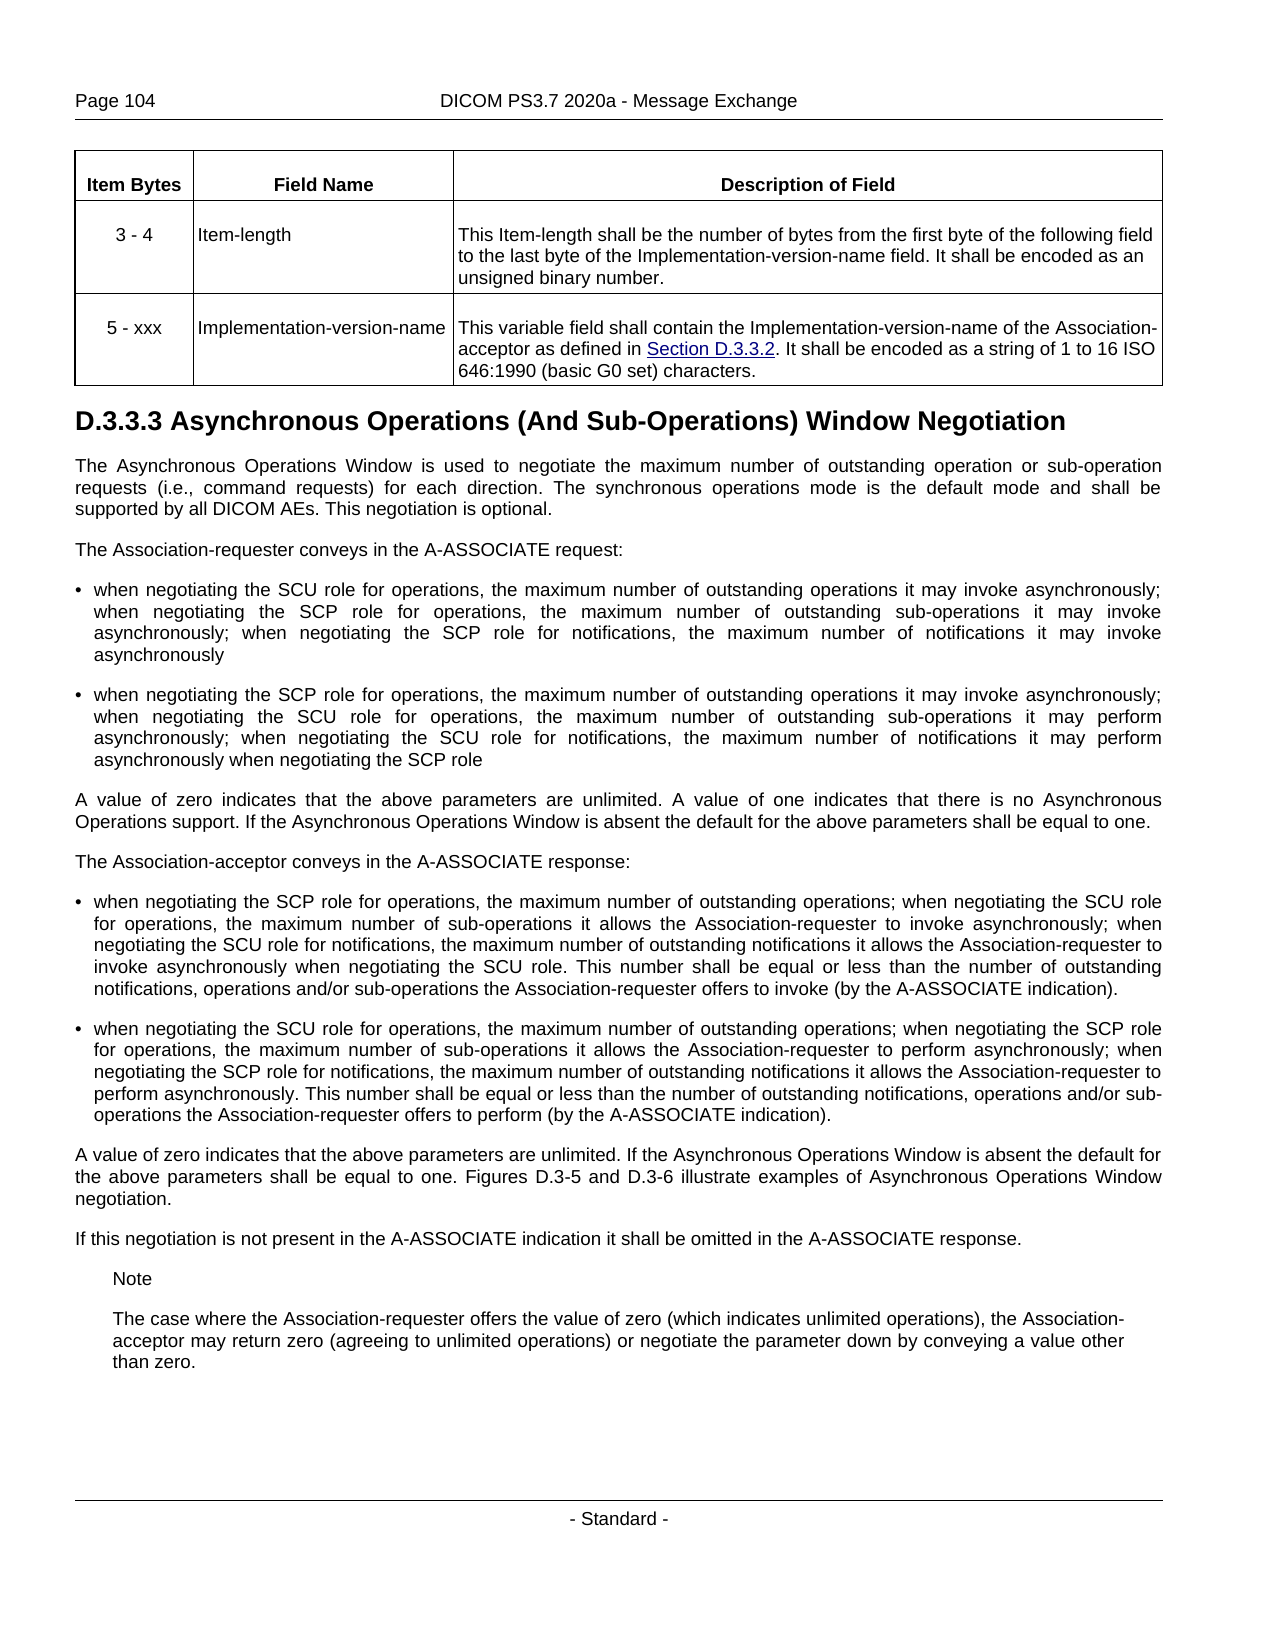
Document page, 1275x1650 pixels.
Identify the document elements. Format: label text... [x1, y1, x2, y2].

table_header Description of Field [454, 151, 1162, 200]
text • when negotiating the SCP role for operations, the maximum number of outstanding operations it may invoke asynchronously; when negotiating the SCU role for operations, the maximum number of outstanding sub-operations it may perform asynchronously; when negotiating the SCU role for notifications, the maximum number of notifications it may perform asynchronously when negotiating the SCP role [75, 684, 1162, 770]
text The Asynchronous Operations Window is used to negotiate the maximum number of outstanding operation or sub-operation requests (i.e., command requests) for each direction. The synchronous operations mode is the default mode and shall be supported by all DICOM AEs. This negotiation is optional. [75, 455, 1162, 520]
table_cell 5 - xxx [76, 294, 193, 385]
text The case where the Association-requester offers the value of zero (which indicates unlimited operations), the Association-acceptor may return zero (agreeing to unlimited operations) or negotiate the parameter down by conveying a value other than zero. [112, 1308, 1125, 1373]
text • when negotiating the SCU role for operations, the maximum number of outstanding operations; when negotiating the SCP role for operations, the maximum number of sub-operations it allows the Association-requester to perform asynchronously; when negotiating the SCP role for notifications, the maximum number of outstanding notifications it allows the Association-requester to perform asynchronously. This number shall be equal or less than the number of outstanding notifications, operations and/or sub-operations the Association-requester offers to perform (by the A-ASSOCIATE indication). [75, 1018, 1162, 1125]
table_cell This Item-length shall be the number of bytes from the first byte of the following field to the last byte of the Implementation-version-name field. It shall be encoded as an unsigned binary number. [454, 201, 1162, 292]
text The Association-acceptor conveys in the A-ASSOCIATE response: [75, 851, 1162, 872]
table_header Item Bytes [76, 151, 193, 200]
table_cell Implementation-version-name [194, 294, 453, 385]
table_header Field Name [194, 151, 453, 200]
text • when negotiating the SCU role for operations, the maximum number of outstanding operations it may invoke asynchronously; when negotiating the SCP role for operations, the maximum number of outstanding sub-operations it may invoke asynchronously; when negotiating the SCP role for notifications, the maximum number of notifications it may invoke asynchronously [75, 579, 1162, 665]
text If this negotiation is not present in the A-ASSOCIATE indication it shall be omitted in the A-ASSOCIATE response. [75, 1228, 1162, 1249]
text A value of zero indicates that the above parameters are unlimited. A value of one indicates that there is no Asynchronous Operations support. If the Asynchronous Operations Window is absent the default for the above parameters shall be equal to one. [75, 789, 1162, 832]
text • when negotiating the SCP role for operations, the maximum number of outstanding operations; when negotiating the SCU role for operations, the maximum number of sub-operations it allows the Association-requester to invoke asynchronously; when negotiating the SCU role for notifications, the maximum number of outstanding notifications it allows the Association-requester to invoke asynchronously when negotiating the SCU role. This number shall be equal or less than the number of outstanding notifications, operations and/or sub-operations the Association-requester offers to invoke (by the A-ASSOCIATE indication). [75, 891, 1162, 999]
text A value of zero indicates that the above parameters are unlimited. If the Asynchronous Operations Window is absent the default for the above parameters shall be equal to one. Figures D.3-5 and D.3-6 illustrate examples of Asynchronous Operations Window negotiation. [75, 1144, 1162, 1209]
table_cell This variable field shall contain the Implementation-version-name of the Association-acceptor as defined in Section D.3.3.2. It shall be encoded as a string of 1 to 16 ISO 646:1990 (basic G0 set) characters. [454, 294, 1162, 385]
text D.3.3.3 Asynchronous Operations (And Sub-Operations) Window Negotiation [75, 405, 1162, 436]
table_cell 3 - 4 [76, 201, 193, 292]
table_cell Item-length [194, 201, 453, 292]
text The Association-requester conveys in the A-ASSOCIATE request: [75, 538, 1162, 560]
text Note [112, 1268, 1125, 1289]
